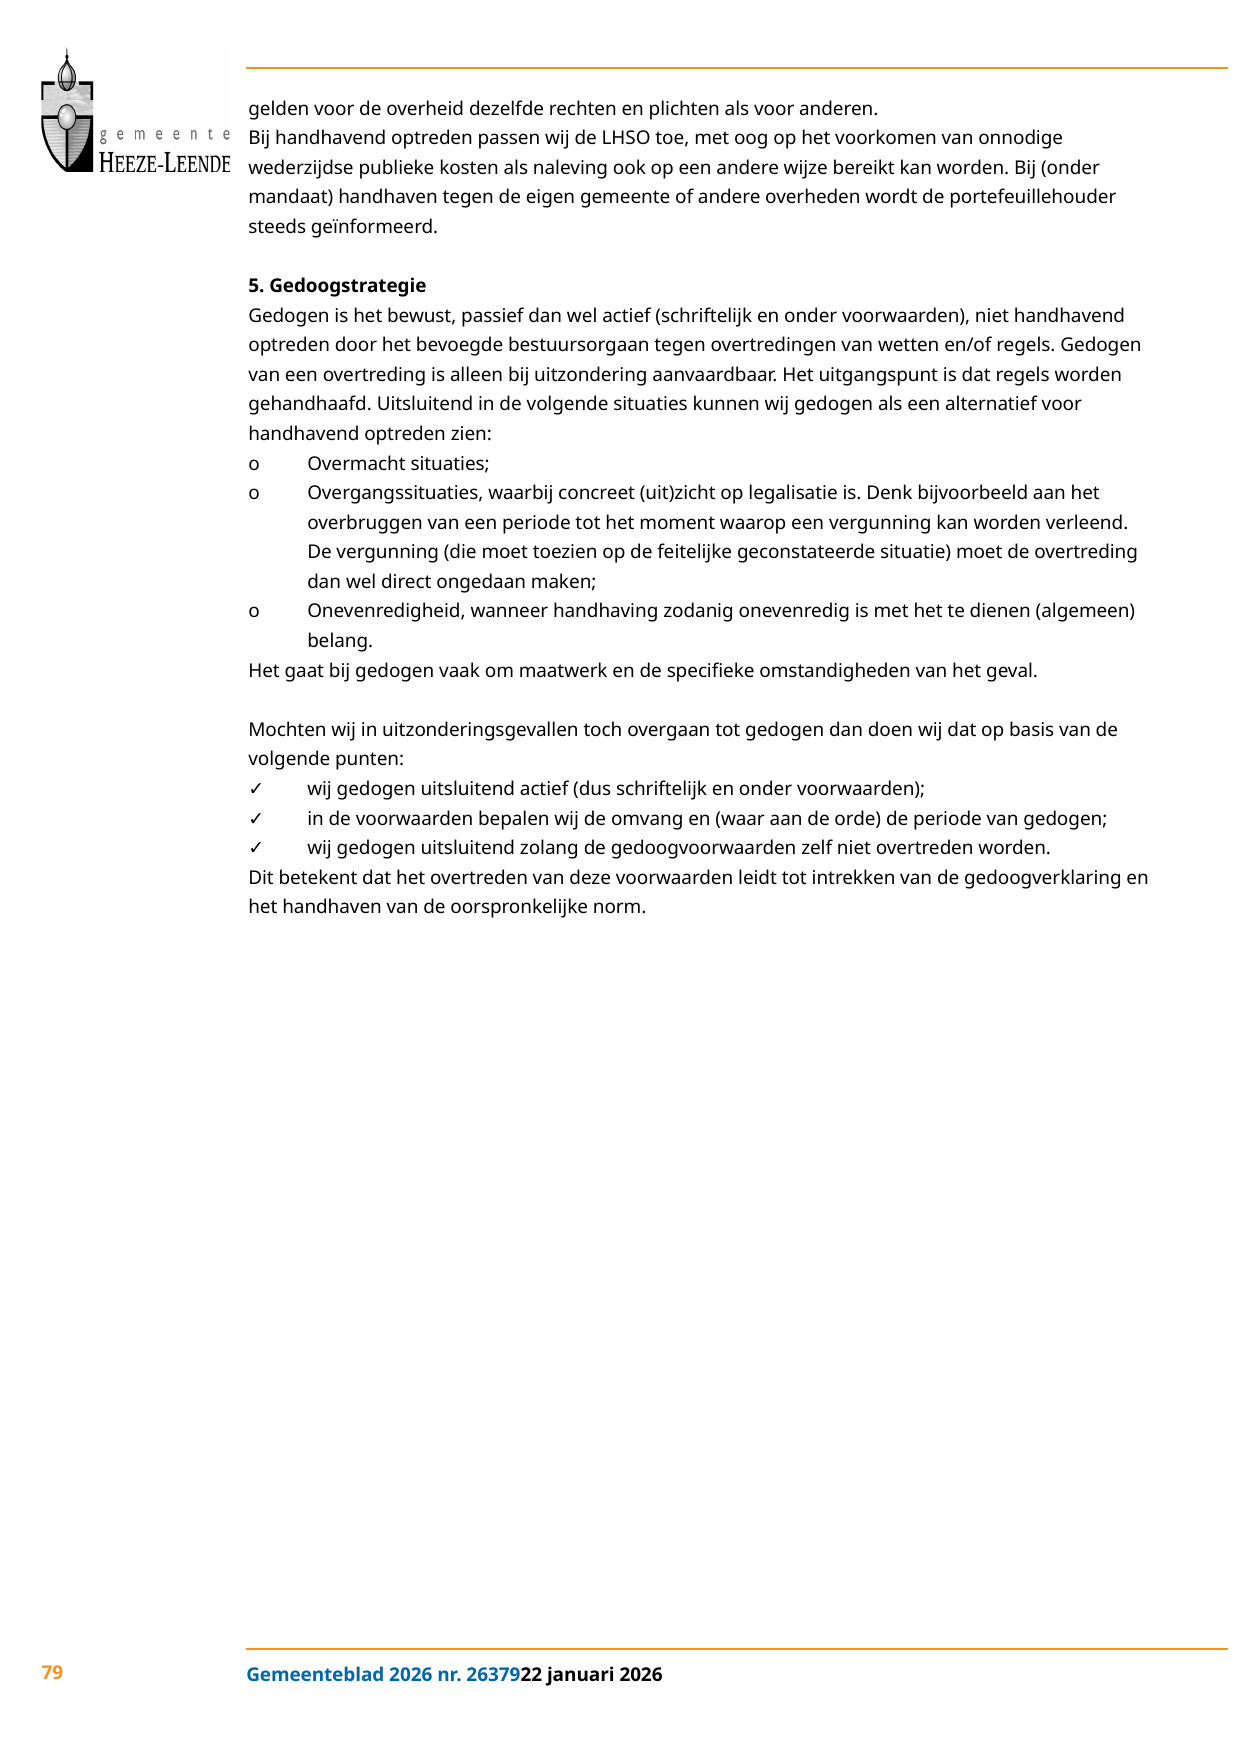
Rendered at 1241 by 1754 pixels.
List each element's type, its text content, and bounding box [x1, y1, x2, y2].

list wij gedogen uitsluitend actief (dus schriftelijk en onder voorwaarden); [248, 775, 1152, 801]
text gelden voor de overheid dezelfde rechten en plichten als voor anderen. [248, 95, 1152, 121]
text 5. Gedoogstrategie [248, 272, 1152, 298]
list Overmacht situaties; [248, 450, 1152, 476]
text Bij handhavend optreden passen wij de LHSO toe, met oog op het voorkomen van onnodige wederzijdse publieke kosten als naleving ook op een andere wijze bereikt kan worden. Bij (onder mandaat) handhaven tegen de eigen gemeente of andere overheden wordt de portefeuillehouder steeds geïnformeerd. [248, 124, 1152, 239]
list in de voorwaarden bepalen wij de omvang en (waar aan de orde) de periode van gedogen; [248, 805, 1152, 831]
text Mochten wij in uitzonderingsgevallen toch overgaan tot gedogen dan doen wij dat op basis van de volgende punten: [248, 716, 1152, 771]
text Gedogen is het bewust, passief dan wel actief (schriftelijk en onder voorwaarden), niet handhavend optreden door het bevoegde bestuursorgaan tegen overtredingen van wetten en/of regels. Gedogen van een overtreding is alleen bij uitzondering aanvaardbaar. Het uitgangspunt is dat regels worden gehandhaafd. Uitsluitend in de volgende situaties kunnen wij gedogen als een alternatief voor handhavend optreden zien: [248, 302, 1152, 446]
text Het gaat bij gedogen vaak om maatwerk en de specifieke omstandigheden van het geval. [248, 657, 1152, 683]
text Dit betekent dat het overtreden van deze voorwaarden leidt tot intrekken van de gedoogverklaring en het handhaven van de oorspronkelijke norm. [248, 864, 1152, 919]
picture [41, 47, 231, 172]
list wij gedogen uitsluitend zolang de gedoogvoorwaarden zelf niet overtreden worden. [248, 834, 1152, 860]
list Onevenredigheid, wanneer handhaving zodanig onevenredig is met het te dienen (algemeen) belang. [248, 598, 1152, 653]
list Overgangssituaties, waarbij concreet (uit)zicht op legalisatie is. Denk bijvoorbeeld aan het overbruggen van een periode tot het moment waarop een vergunning kan worden verleend. De vergunning (die moet toezien op de feitelijke geconstateerde situatie) moet de overtreding dan wel direct ongedaan maken; [248, 479, 1152, 594]
